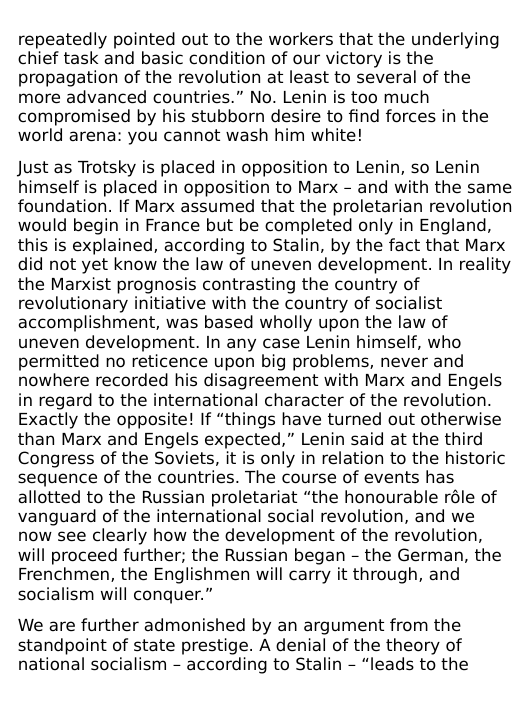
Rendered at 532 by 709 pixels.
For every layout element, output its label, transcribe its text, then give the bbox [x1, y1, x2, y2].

text Just as Trotsky is placed in opposition to Lenin, so Lenin himself is placed in opposition to Marx – and with the same foundation. If Marx assumed that the proletarian revolution would begin in France but be completed only in England, this is explained, according to Stalin, by the fact that Marx did not yet know the law of uneven development. In reality the Marxist prognosis contrasting the country of revolutionary initiative with the country of socialist accomplishment, was based wholly upon the law of uneven development. In any case Lenin himself, who permitted no reticence upon big problems, never and nowhere recorded his disagreement with Marx and Engels in regard to the international character of the revolution. Exactly the opposite! If “things have turned out otherwise than Marx and Engels expected,” Lenin said at the third Congress of the Soviets, it is only in relation to the historic sequence of the countries. The course of events has allotted to the Russian proletariat “the honourable rôle of vanguard of the international social revolution, and we now see clearly how the development of the revolution, will proceed further; the Russian began – the German, the Frenchmen, the Englishmen will carry it through, and socialism will conquer.” [18, 158, 514, 604]
text We are further admonished by an argument from the standpoint of state prestige. A denial of the theory of national socialism – according to Stalin – “leads to the [18, 616, 514, 674]
text repeatedly pointed out to the workers that the underlying chief task and basic condition of our victory is the propagation of the revolution at least to several of the more advanced countries.” No. Lenin is too much compromised by his stubborn desire to find forces in the world arena: you cannot wash him white! [18, 29, 514, 146]
